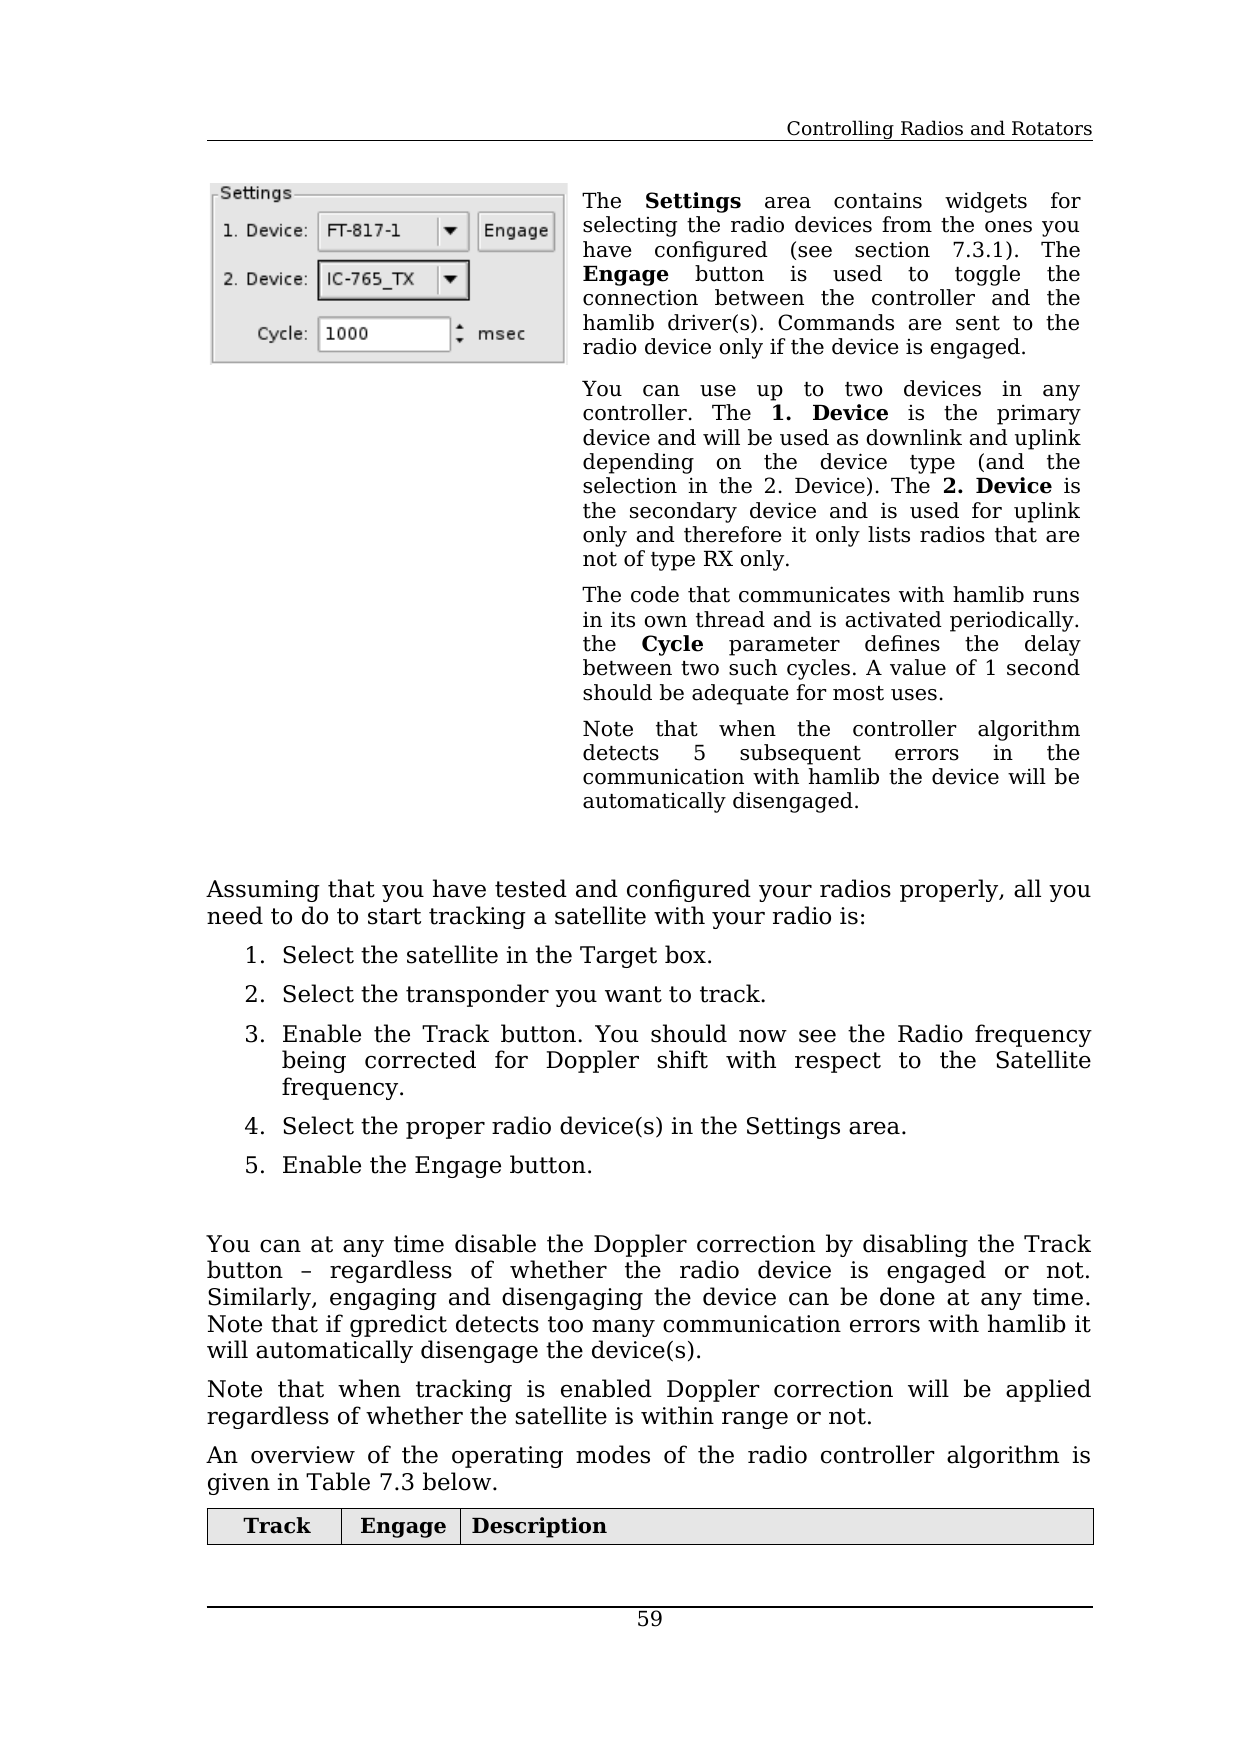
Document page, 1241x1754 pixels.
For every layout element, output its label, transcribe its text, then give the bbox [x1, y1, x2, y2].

list Select the proper radio device(s) in the Settings area. [244, 1113, 1093, 1140]
list Select the transponder you want to track. [244, 982, 1093, 1008]
table_cell [207, 177, 571, 826]
text Assuming that you have tested and configured your radios properly, all you need to do to start tracking a satellite with your radio is: [207, 877, 1093, 930]
picture [209, 183, 568, 365]
list Enable the Track button. You should now see the Radio frequency being corrected for Doppler shift with respect to the Satellite frequency. [244, 1021, 1093, 1101]
text Note that when tracking is enabled Doppler correction will be applied regardless of whether the satellite is within range or not. [207, 1377, 1093, 1430]
text You can at any time disable the Doppler correction by disabling the Track button – regardless of whether the radio device is engaged or not. Similarly, engaging and disengaging the device can be done at any time. Note that if gpredict detects too many communication errors with hamlib it will automatically disengage the device(s). [207, 1231, 1093, 1364]
list Enable the Engage button. [244, 1152, 1093, 1179]
table_header Track [208, 1509, 341, 1544]
table_header Description [461, 1509, 1093, 1544]
text An overview of the operating modes of the radio controller algorithm is given in Table 7.3 below. [207, 1442, 1093, 1496]
table_cell The Settings area contains widgets for selecting the radio devices from the ones you have configured (see section 7.3.1). The Engage button is used to toggle the connection between the controller and the hamlib driver(s). Commands are sent to the radio device only if the device is engaged. You can use up to two devices in any controller. The 1. Device is the primary device and will be used as downlink and uplink depending on the device type (and the selection in the 2. Device). The 2. Device is the secondary device and is used for uplink only and therefore it only lists radios that are not of type RX only. The code that communicates with hamlib runs in its own thread and is activated periodically. the Cycle parameter defines the delay between two such cycles. A value of 1 second should be adequate for most uses. Note that when the controller algorithm detects 5 subsequent errors in the communication with hamlib the device will be automatically disengaged. [571, 177, 1093, 826]
table_header Engage [342, 1509, 460, 1544]
list Select the satellite in the Target box. [244, 942, 1093, 969]
